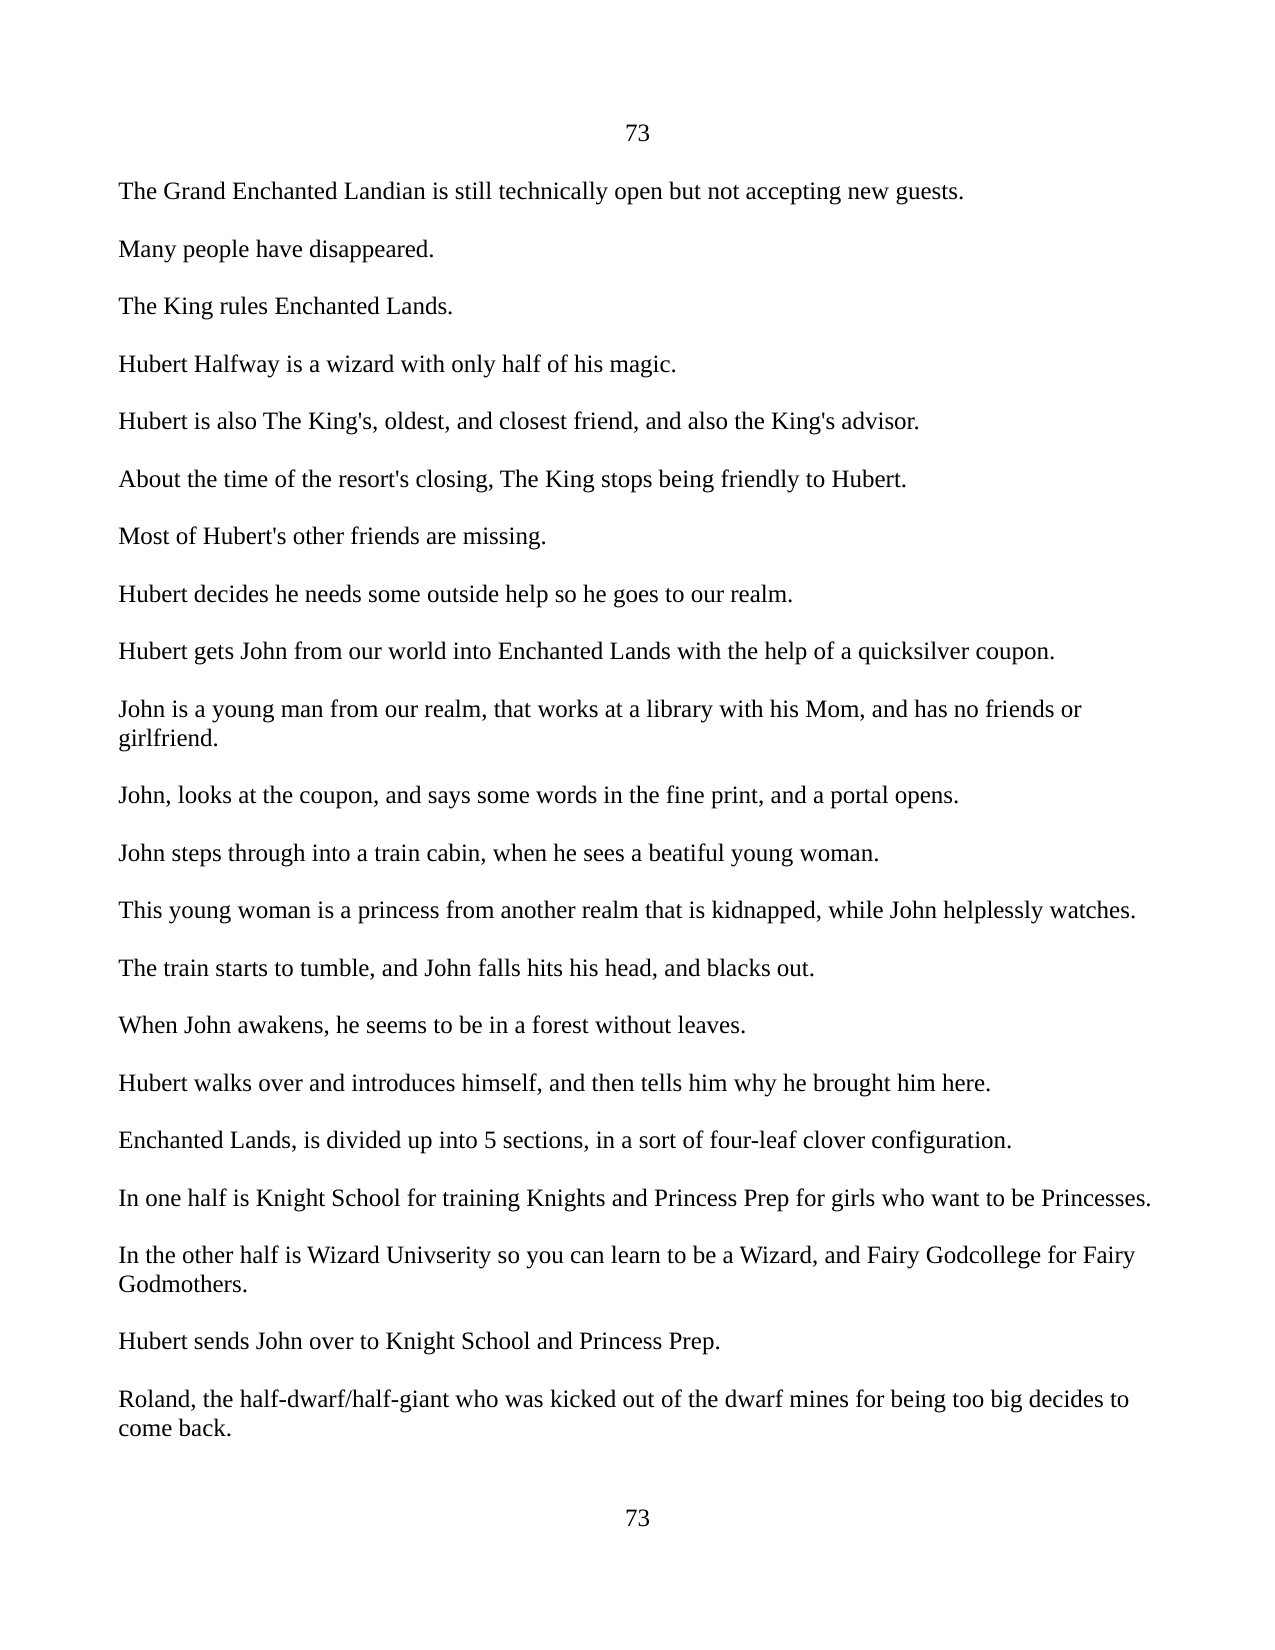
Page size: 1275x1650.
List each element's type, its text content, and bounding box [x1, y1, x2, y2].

text Hubert gets John from our world into Enchanted Lands with the help of a quicksilver coupon. [118, 636, 1157, 665]
text Enchanted Lands, is divided up into 5 sections, in a sort of four-leaf clover configuration. [118, 1125, 1157, 1154]
text Most of Hubert's other friends are missing. [118, 521, 1157, 550]
text When John awakens, he seems to be in a forest without leaves. [118, 1010, 1157, 1039]
text The train starts to tumble, and John falls hits his head, and blacks out. [118, 953, 1157, 981]
text Many people have disappeared. [118, 234, 1157, 263]
text Roland, the half-dwarf/half-giant who was kicked out of the dwarf mines for being too big decides to come back. [118, 1384, 1157, 1441]
text Hubert Halfway is a wizard with only half of his magic. [118, 349, 1157, 378]
text The Grand Enchanted Landian is still technically open but not accepting new guests. [118, 176, 1157, 205]
text John is a young man from our realm, that works at a library with his Mom, and has no friends or girlfriend. [118, 694, 1157, 751]
text In the other half is Wizard Univserity so you can learn to be a Wizard, and Fairy Godcollege for Fairy Godmothers. [118, 1240, 1157, 1298]
text John steps through into a train cabin, when he sees a beatiful young woman. [118, 838, 1157, 866]
text In one half is Knight School for training Knights and Princess Prep for girls who want to be Princesses. [118, 1183, 1157, 1211]
text About the time of the resort's closing, The King stops being friendly to Hubert. [118, 464, 1157, 493]
text This young woman is a princess from another realm that is kidnapped, while John helplessly watches. [118, 895, 1157, 924]
text The King rules Enchanted Lands. [118, 291, 1157, 320]
text Hubert decides he needs some outside help so he goes to our realm. [118, 579, 1157, 608]
text John, looks at the coupon, and says some words in the fine print, and a portal opens. [118, 780, 1157, 809]
text Hubert sends John over to Knight School and Princess Prep. [118, 1326, 1157, 1355]
text Hubert walks over and introduces himself, and then tells him why he brought him here. [118, 1068, 1157, 1096]
text Hubert is also The King's, oldest, and closest friend, and also the King's advisor. [118, 406, 1157, 435]
